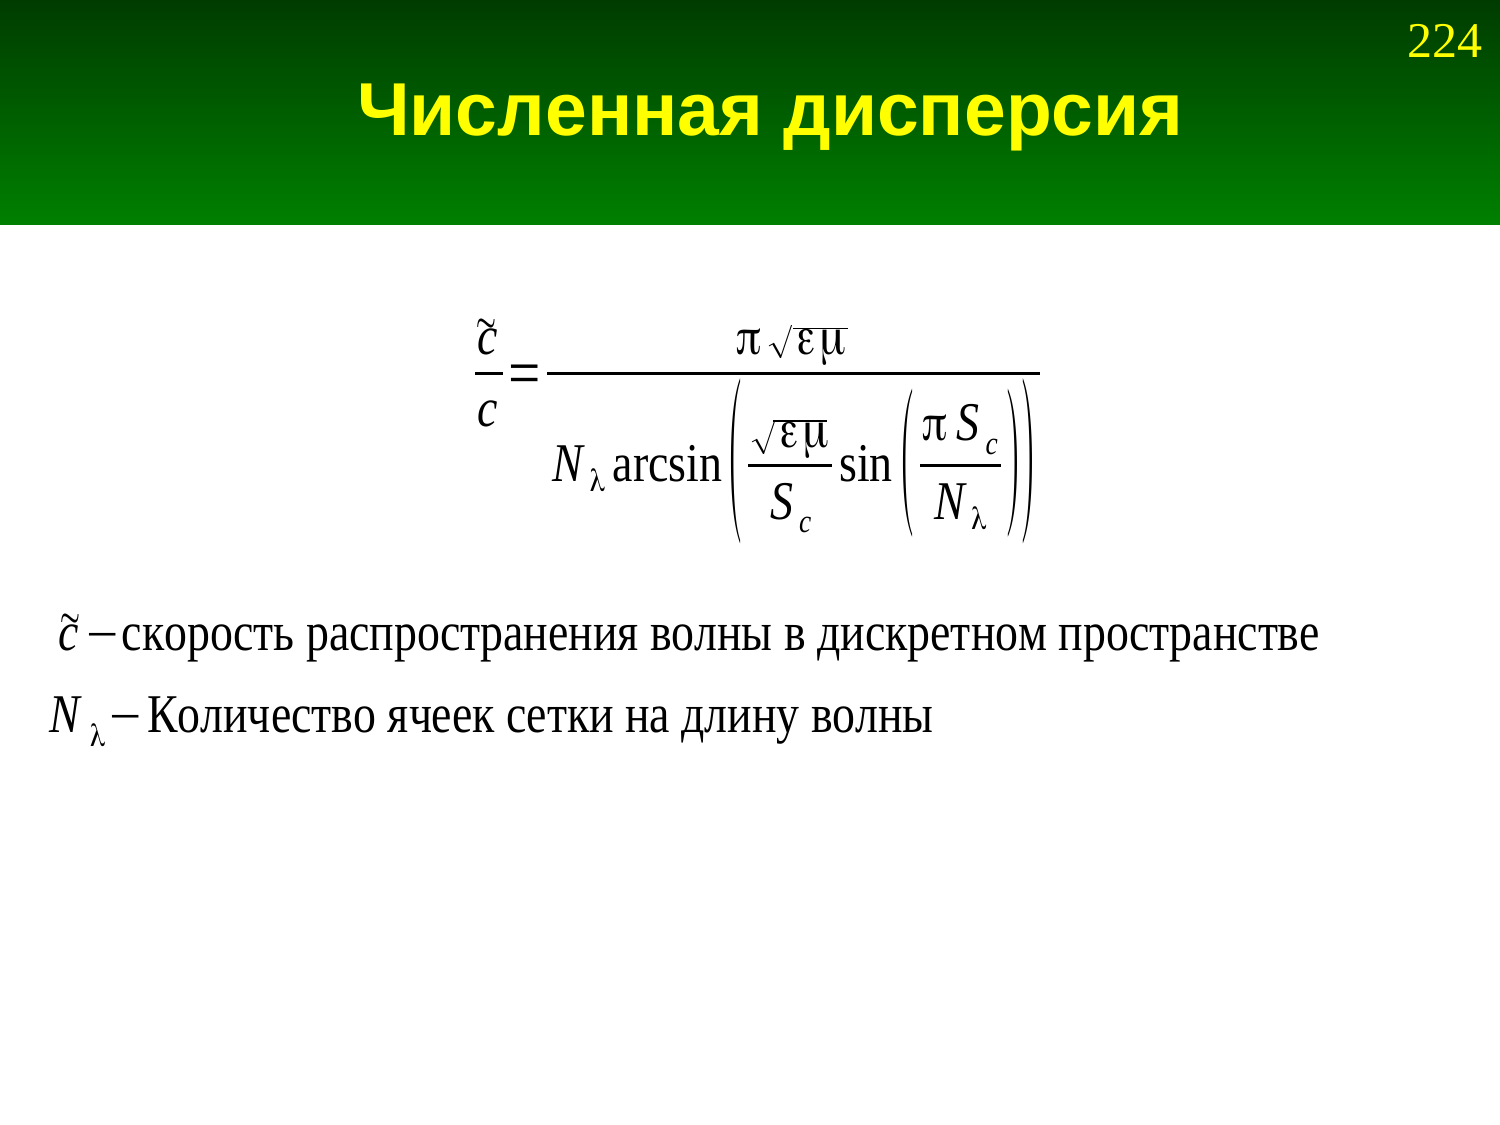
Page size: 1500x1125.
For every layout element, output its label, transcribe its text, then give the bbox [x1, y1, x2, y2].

chart [460, 307, 1052, 548]
title Численная дисперсия [100, 7, 1441, 204]
chart [47, 602, 1331, 664]
chart [35, 685, 942, 747]
